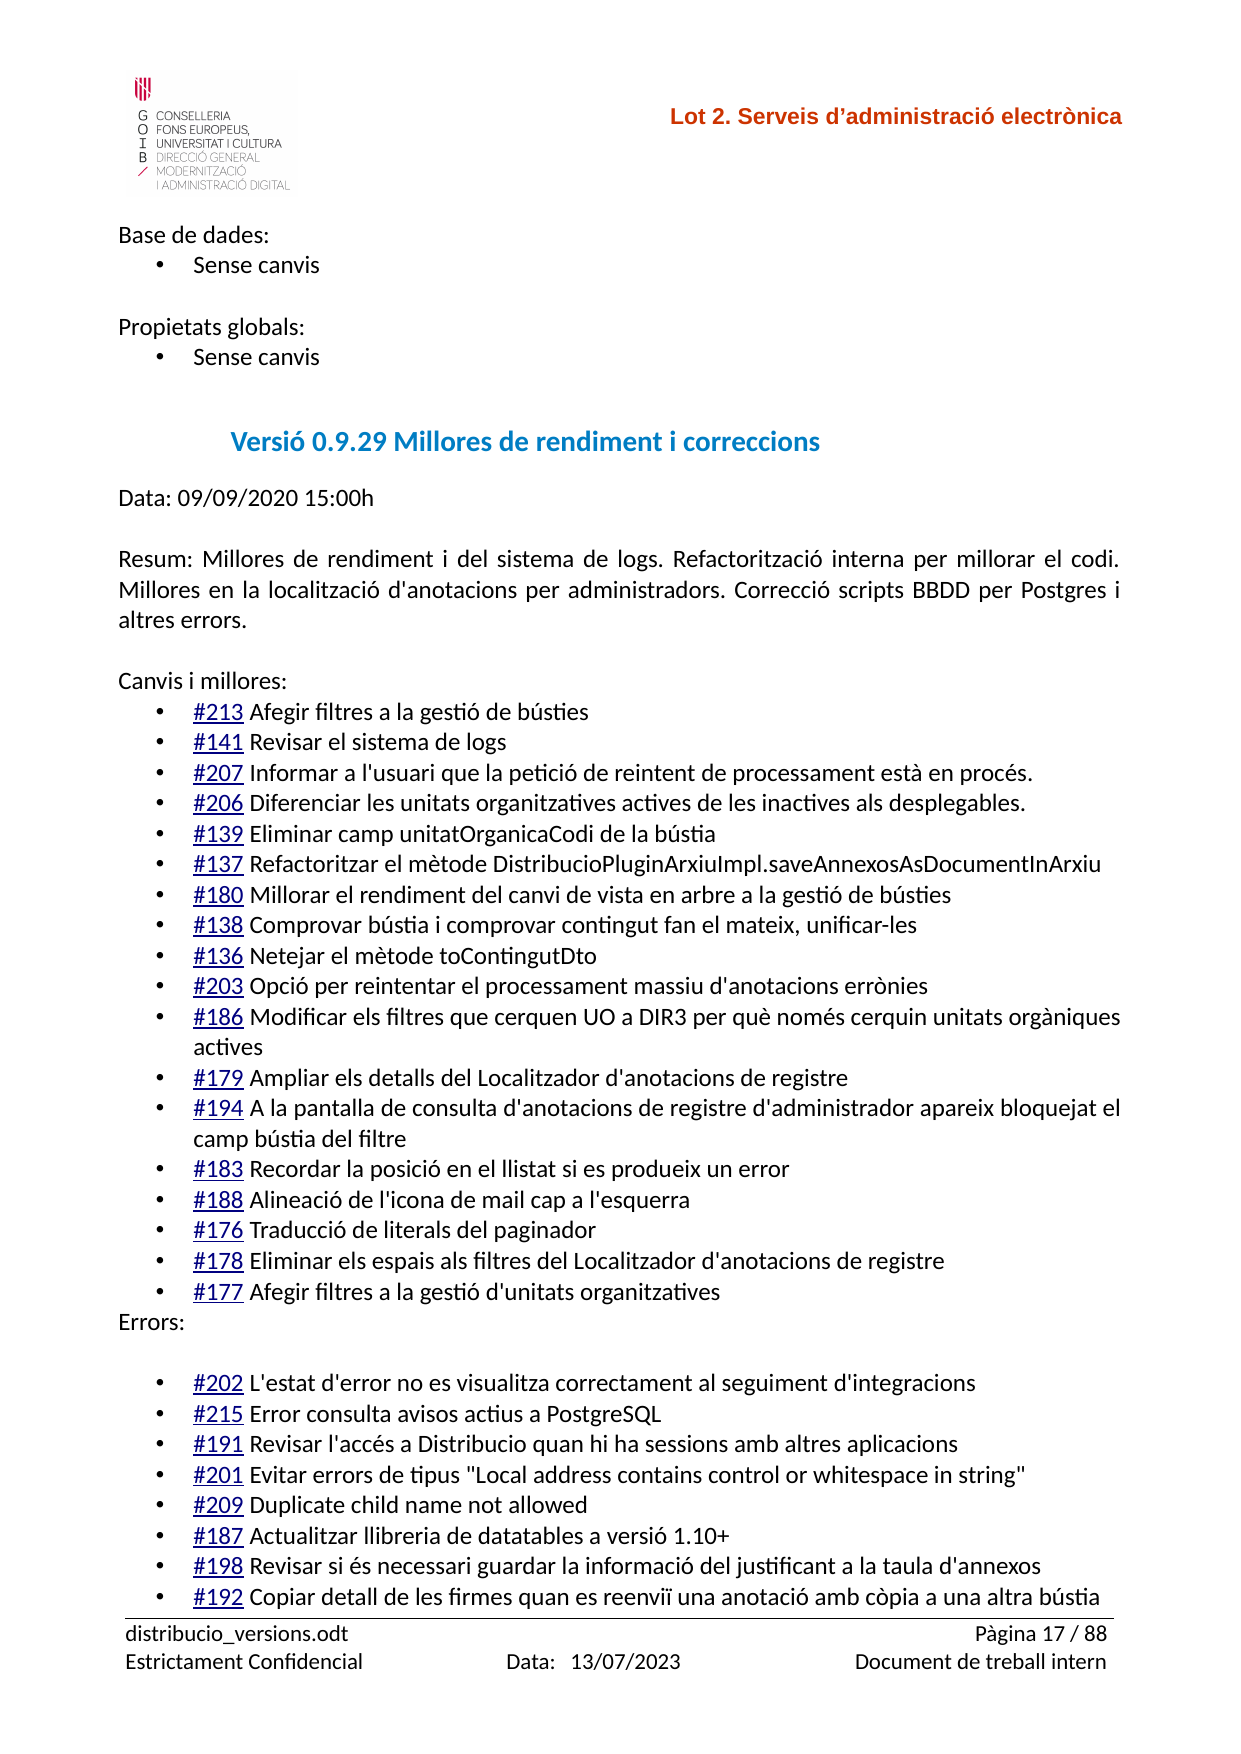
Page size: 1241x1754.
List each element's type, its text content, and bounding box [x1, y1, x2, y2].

list #202 L'estat d'error no es visualitza correctament al seguiment d'integracions [156, 1367, 1122, 1398]
text Errors: [118, 1306, 1122, 1337]
text Resum: Millores de rendiment i del sistema de logs. Refactorització interna per millorar el codi. Millores en la localització d'anotacions per administradors. Correcció scripts BBDD per Postgres i altres errors. [118, 543, 1122, 635]
list #138 Comprovar bústia i comprovar contingut fan el mateix, unificar-les [156, 909, 1122, 940]
list #141 Revisar el sistema de logs [156, 726, 1122, 757]
list Sense canvis [156, 250, 1122, 280]
list #203 Opció per reintentar el processament massiu d'anotacions errònies [156, 971, 1122, 1001]
list #177 Afegir filtres a la gestió d'unitats organitzatives [156, 1276, 1122, 1306]
list #213 Afegir filtres a la gestió de bústies [156, 696, 1122, 726]
list #206 Diferenciar les unitats organitzatives actives de les inactives als desplegables. [156, 787, 1122, 818]
list Sense canvis [156, 341, 1122, 372]
text Propietats globals: [118, 311, 1122, 341]
list #137 Refactoritzar el mètode DistribucioPluginArxiuImpl.saveAnnexosAsDocumentInArxiu [156, 848, 1122, 879]
list #136 Netejar el mètode toContingutDto [156, 940, 1122, 971]
text Data: 09/09/2020 15:00h [118, 482, 1122, 513]
list #180 Millorar el rendiment del canvi de vista en arbre a la gestió de bústies [156, 879, 1122, 909]
list #186 Modificar els filtres que cerquen UO a DIR3 per què només cerquin unitats orgàniques actives [156, 1001, 1122, 1062]
list #188 Alineació de l'icona de mail cap a l'esquerra [156, 1184, 1122, 1215]
text Canvis i millores: [118, 665, 1122, 696]
list #183 Recordar la posició en el llistat si es produeix un error [156, 1154, 1122, 1184]
list #192 Copiar detall de les firmes quan es reenviï una anotació amb còpia a una altra bústia [156, 1581, 1122, 1611]
subtitle Versió 0.9.29 Millores de rendiment i correccions [153, 423, 1122, 458]
list #191 Revisar l'accés a Distribucio quan hi ha sessions amb altres aplicacions [156, 1428, 1122, 1459]
list #176 Traducció de literals del paginador [156, 1215, 1122, 1245]
list #198 Revisar si és necessari guardar la informació del justificant a la taula d'annexos [156, 1550, 1122, 1581]
list #201 Evitar errors de tipus "Local address contains control or whitespace in string" [156, 1459, 1122, 1489]
text Base de dades: [118, 219, 1122, 250]
list #179 Ampliar els detalls del Localitzador d'anotacions de registre [156, 1062, 1122, 1093]
picture [126, 70, 299, 197]
list #209 Duplicate child name not allowed [156, 1489, 1122, 1520]
list #194 A la pantalla de consulta d'anotacions de registre d'administrador apareix bloquejat el camp bústia del filtre [156, 1093, 1122, 1154]
list #207 Informar a l'usuari que la petició de reintent de processament està en procés. [156, 757, 1122, 787]
list #178 Eliminar els espais als filtres del Localitzador d'anotacions de registre [156, 1245, 1122, 1276]
list #139 Eliminar camp unitatOrganicaCodi de la bústia [156, 818, 1122, 848]
list #187 Actualitzar llibreria de datatables a versió 1.10+ [156, 1520, 1122, 1550]
list #215 Error consulta avisos actius a PostgreSQL [156, 1398, 1122, 1428]
